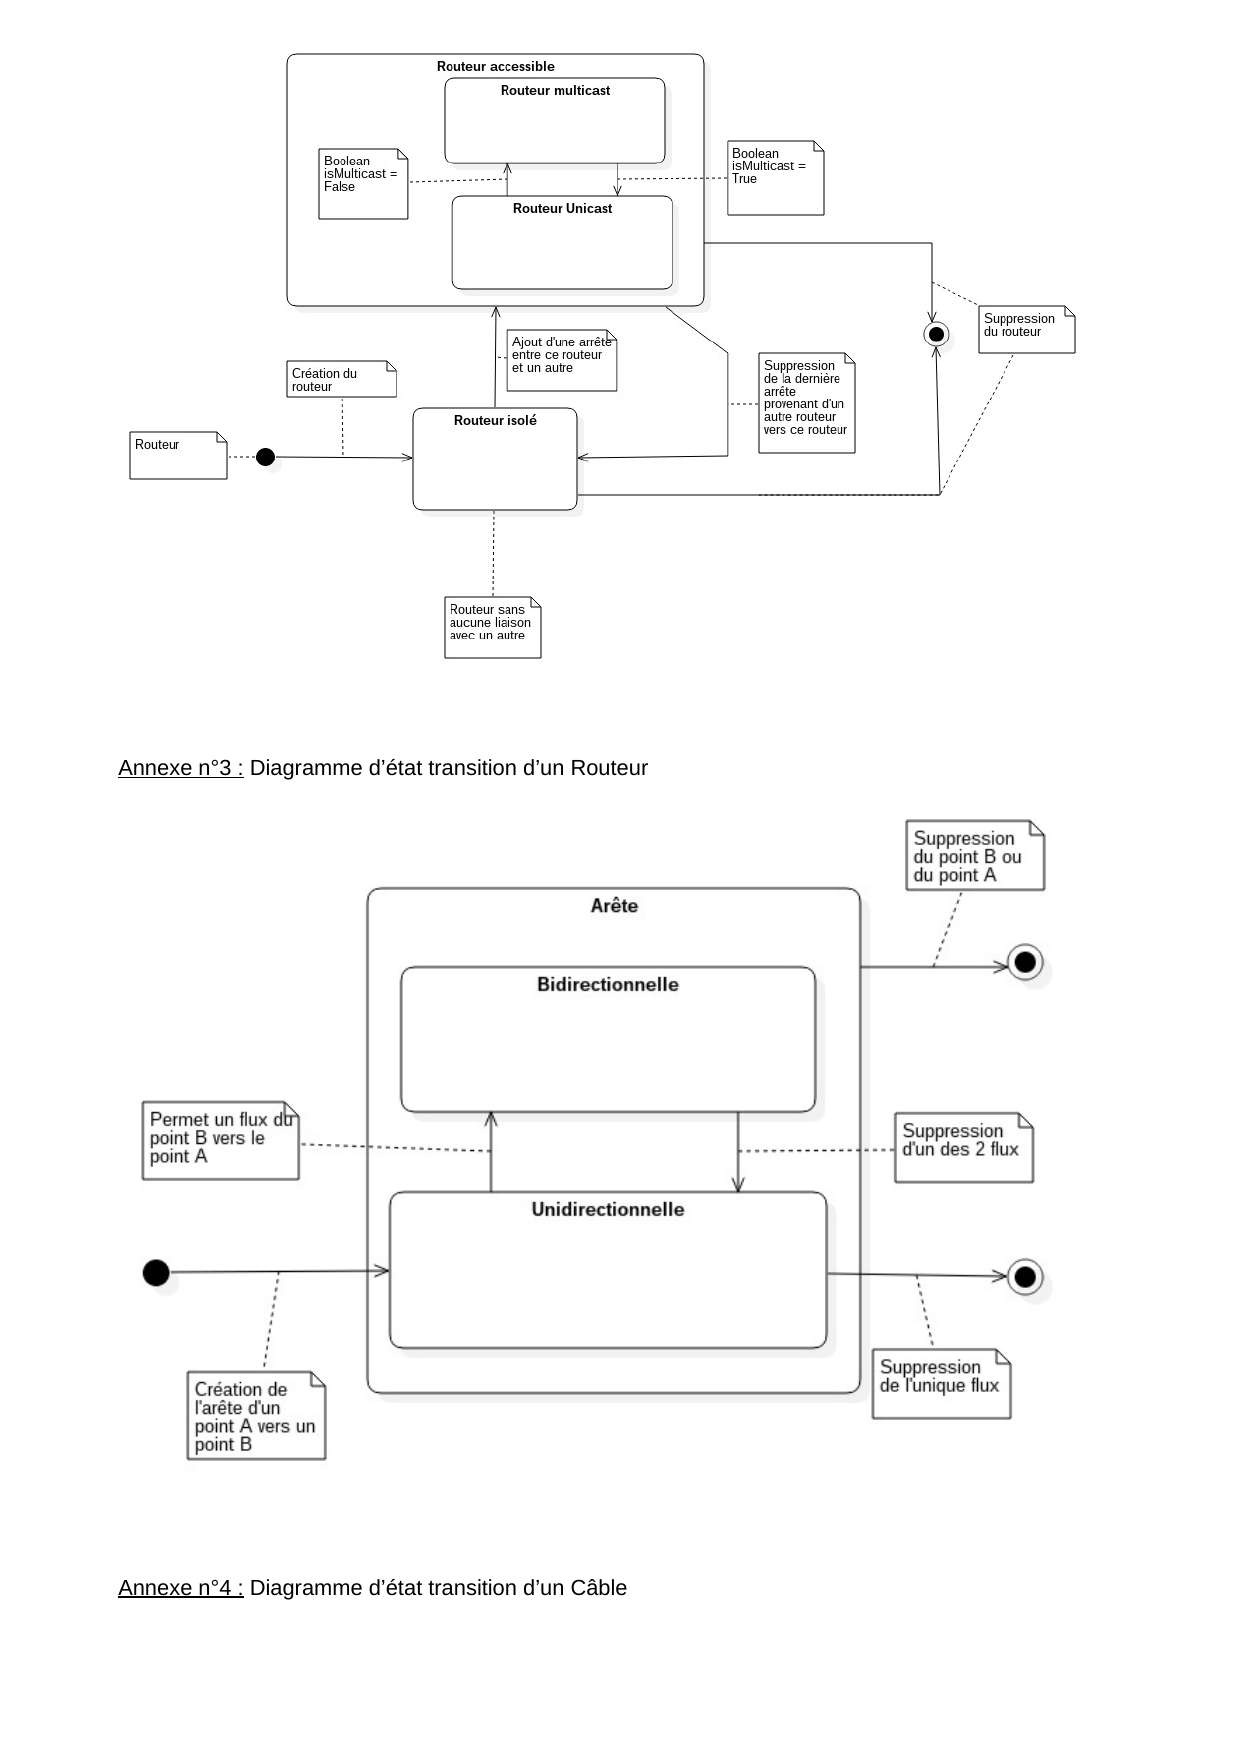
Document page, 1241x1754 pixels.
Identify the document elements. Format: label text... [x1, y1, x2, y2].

picture [120, 45, 1115, 698]
text Annexe n°4 : Diagramme d’état transition d’un Câble [118, 1574, 1122, 1599]
picture [129, 808, 1102, 1517]
text Annexe n°3 : Diagramme d’état transition d’un Routeur [118, 755, 1122, 780]
